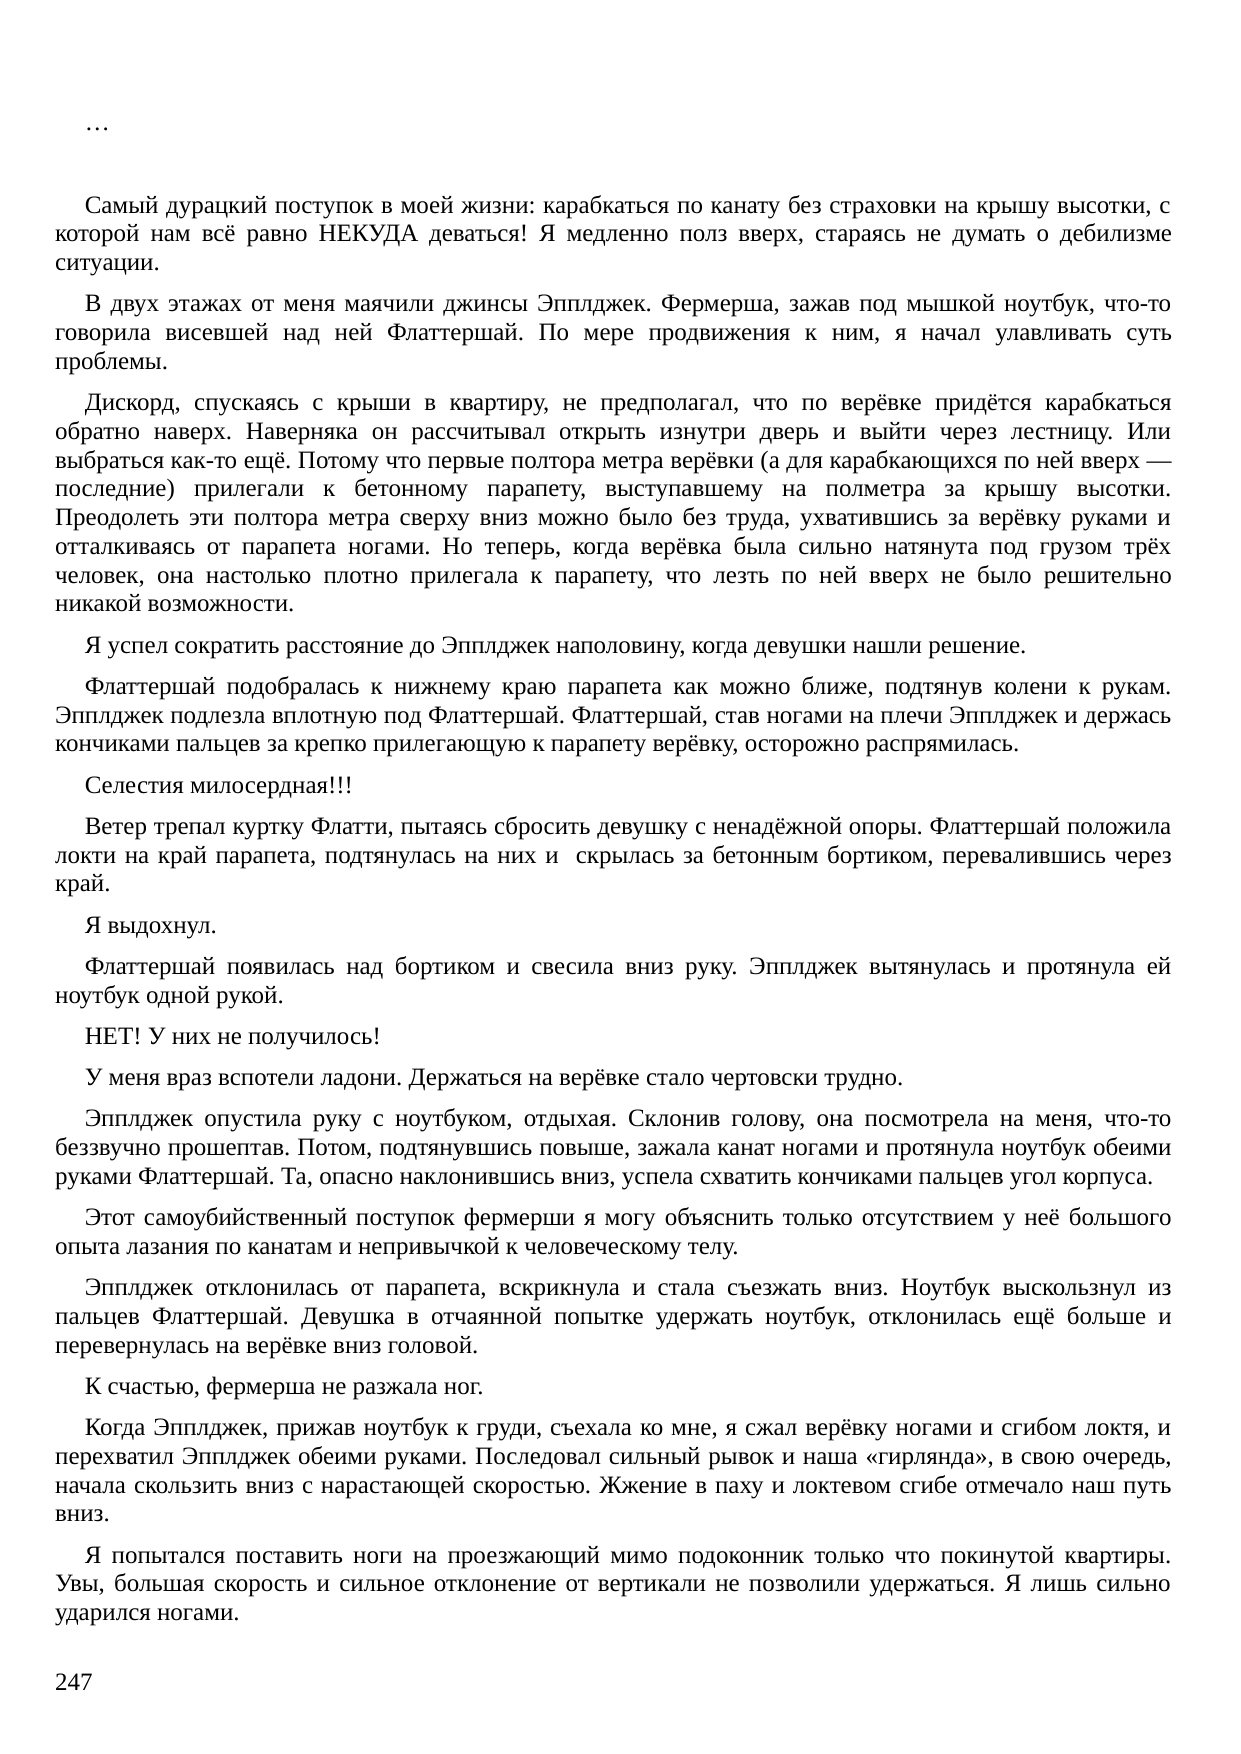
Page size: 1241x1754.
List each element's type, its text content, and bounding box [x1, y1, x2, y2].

text Дискорд, спускаясь с крыши в квартиру, не предполагал, что по верёвке придётся карабкаться обратно наверх. Наверняка он рассчитывал открыть изнутри дверь и выйти через лестницу. Или выбраться как-то ещё. Потому что первые полтора метра верёвки (а для карабкающихся по ней вверх — последние) прилегали к бетонному парапету, выступавшему на полметра за крышу высотки. Преодолеть эти полтора метра сверху вниз можно было без труда, ухватившись за верёвку руками и отталкиваясь от парапета ногами. Но теперь, когда верёвка была сильно натянута под грузом трёх человек, она настолько плотно прилегала к парапету, что лезть по ней вверх не было решительно никакой возможности. [55, 387, 1173, 617]
text Флаттершай подобралась к нижнему краю парапета как можно ближе, подтянув колени к рукам. Эпплджек подлезла вплотную под Флаттершай. Флаттершай, став ногами на плечи Эпплджек и держась кончиками пальцев за крепко прилегающую к парапету верёвку, осторожно распрямилась. [55, 671, 1173, 757]
text Самый дурацкий поступок в моей жизни: карабкаться по канату без страховки на крышу высотки, с которой нам всё равно НЕКУДА деваться! Я медленно полз вверх, стараясь не думать о дебилизме ситуации. [55, 190, 1173, 276]
text В двух этажах от меня маячили джинсы Эпплджек. Фермерша, зажав под мышкой ноутбук, что-то говорила висевшей над ней Флаттершай. По мере продвижения к ним, я начал улавливать суть проблемы. [55, 288, 1173, 375]
text Когда Эпплджек, прижав ноутбук к груди, съехала ко мне, я сжал верёвку ногами и сгибом локтя, и перехватил Эпплджек обеими руками. Последовал сильный рывок и наша «гирлянда», в свою очередь, начала скользить вниз с нарастающей скоростью. Жжение в паху и локтевом сгибе отмечало наш путь вниз. [55, 1412, 1173, 1527]
text Эпплджек отклонилась от парапета, вскрикнула и стала съезжать вниз. Ноутбук выскользнул из пальцев Флаттершай. Девушка в отчаянной попытке удержать ноутбук, отклонилась ещё больше и перевернулась на верёвке вниз головой. [55, 1272, 1173, 1358]
text К счастью, фермерша не разжала ног. [55, 1371, 1173, 1400]
text … [55, 107, 1173, 136]
text Флаттершай появилась над бортиком и свесила вниз руку. Эпплджек вытянулась и протянула ей ноутбук одной рукой. [55, 951, 1173, 1008]
text У меня враз вспотели ладони. Держаться на верёвке стало чертовски трудно. [55, 1062, 1173, 1091]
text Я успел сократить расстояние до Эпплджек наполовину, когда девушки нашли решение. [55, 630, 1173, 658]
text Эпплджек опустила руку с ноутбуком, отдыхая. Склонив голову, она посмотрела на меня, что-то беззвучно прошептав. Потом, подтянувшись повыше, зажала канат ногами и протянула ноутбук обеими руками Флаттершай. Та, опасно наклонившись вниз, успела схватить кончиками пальцев угол корпуса. [55, 1103, 1173, 1190]
text Я попытался поставить ноги на проезжающий мимо подоконник только что покинутой квартиры. Увы, большая скорость и сильное отклонение от вертикали не позволили удержаться. Я лишь сильно ударился ногами. [55, 1540, 1173, 1626]
text Ветер трепал куртку Флатти, пытаясь сбросить девушку с ненадёжной опоры. Флаттершай положила локти на край парапета, подтянулась на них и скрылась за бетонным бортиком, перевалившись через край. [55, 811, 1173, 897]
text Селестия милосердная!!! [55, 770, 1173, 798]
text НЕТ! У них не получилось! [55, 1021, 1173, 1050]
text Этот самоубийственный поступок фермерши я могу объяснить только отсутствием у неё большого опыта лазания по канатам и непривычкой к человеческому телу. [55, 1202, 1173, 1260]
text Я выдохнул. [55, 910, 1173, 938]
